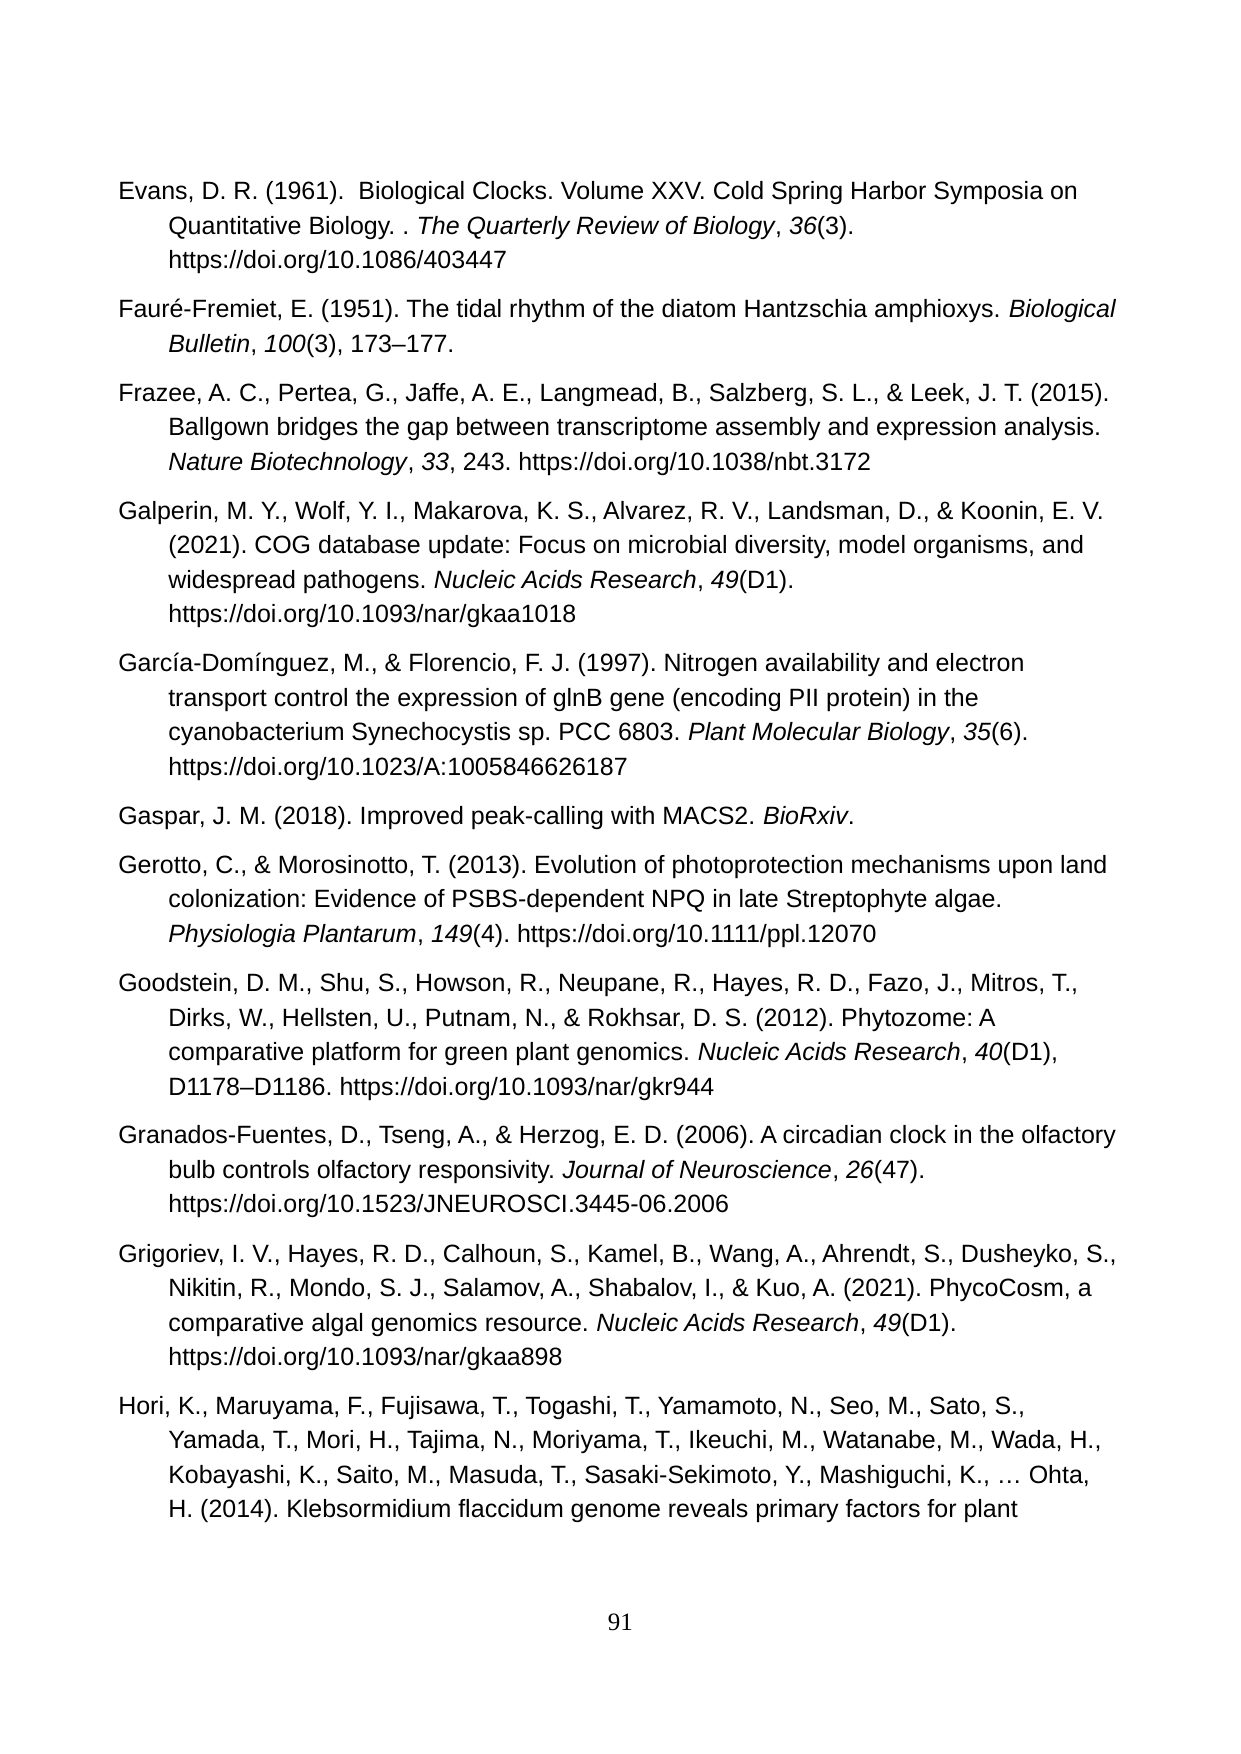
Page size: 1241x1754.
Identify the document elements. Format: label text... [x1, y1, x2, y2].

text García-Domínguez, M., & Florencio, F. J. (1997). Nitrogen availability and electron transport control the expression of glnB gene (encoding PII protein) in the cyanobacterium Synechocystis sp. PCC 6803. Plant Molecular Biology, 35(6). https://doi.org/10.1023/A:1005846626187 [118, 648, 1122, 781]
text Galperin, M. Y., Wolf, Y. I., Makarova, K. S., Alvarez, R. V., Landsman, D., & Koonin, E. V. (2021). COG database update: Focus on microbial diversity, model organisms, and widespread pathogens. Nucleic Acids Research, 49(D1). https://doi.org/10.1093/nar/gkaa1018 [118, 496, 1122, 628]
text Grigoriev, I. V., Hayes, R. D., Calhoun, S., Kamel, B., Wang, A., Ahrendt, S., Dusheyko, S., Nikitin, R., Mondo, S. J., Salamov, A., Shabalov, I., & Kuo, A. (2021). PhycoCosm, a comparative algal genomics resource. Nucleic Acids Research, 49(D1). https://doi.org/10.1093/nar/gkaa898 [118, 1238, 1122, 1371]
text Granados-Fuentes, D., Tseng, A., & Herzog, E. D. (2006). A circadian clock in the olfactory bulb controls olfactory responsivity. Journal of Neuroscience, 26(47). https://doi.org/10.1523/JNEUROSCI.3445-06.2006 [118, 1121, 1122, 1218]
text Gaspar, J. M. (2018). Improved peak-calling with MACS2. BioRxiv. [118, 801, 1122, 830]
text Hori, K., Maruyama, F., Fujisawa, T., Togashi, T., Yamamoto, N., Seo, M., Sato, S., Yamada, T., Mori, H., Tajima, N., Moriyama, T., Ikeuchi, M., Watanabe, M., Wada, H., Kobayashi, K., Saito, M., Masuda, T., Sasaki-Sekimoto, Y., Mashiguchi, K., … Ohta, H. (2014). Klebsormidium flaccidum genome reveals primary factors for plant [118, 1391, 1122, 1523]
text Goodstein, D. M., Shu, S., Howson, R., Neupane, R., Hayes, R. D., Fazo, J., Mitros, T., Dirks, W., Hellsten, U., Putnam, N., & Rokhsar, D. S. (2012). Phytozome: A comparative platform for green plant genomics. Nucleic Acids Research, 40(D1), D1178–D1186. https://doi.org/10.1093/nar/gkr944 [118, 968, 1122, 1100]
text Gerotto, C., & Morosinotto, T. (2013). Evolution of photoprotection mechanisms upon land colonization: Evidence of PSBS-dependent NPQ in late Streptophyte algae. Physiologia Plantarum, 149(4). https://doi.org/10.1111/ppl.12070 [118, 850, 1122, 948]
text Frazee, A. C., Pertea, G., Jaffe, A. E., Langmead, B., Salzberg, S. L., & Leek, J. T. (2015). Ballgown bridges the gap between transcriptome assembly and expression analysis. Nature Biotechnology, 33, 243. https://doi.org/10.1038/nbt.3172 [118, 378, 1122, 476]
text Evans, D. R. (1961). Biological Clocks. Volume XXV. Cold Spring Harbor Symposia on Quantitative Biology. . The Quarterly Review of Biology, 36(3). https://doi.org/10.1086/403447 [118, 176, 1122, 274]
text Fauré-Fremiet, E. (1951). The tidal rhythm of the diatom Hantzschia amphioxys. Biological Bulletin, 100(3), 173–177. [118, 294, 1122, 358]
